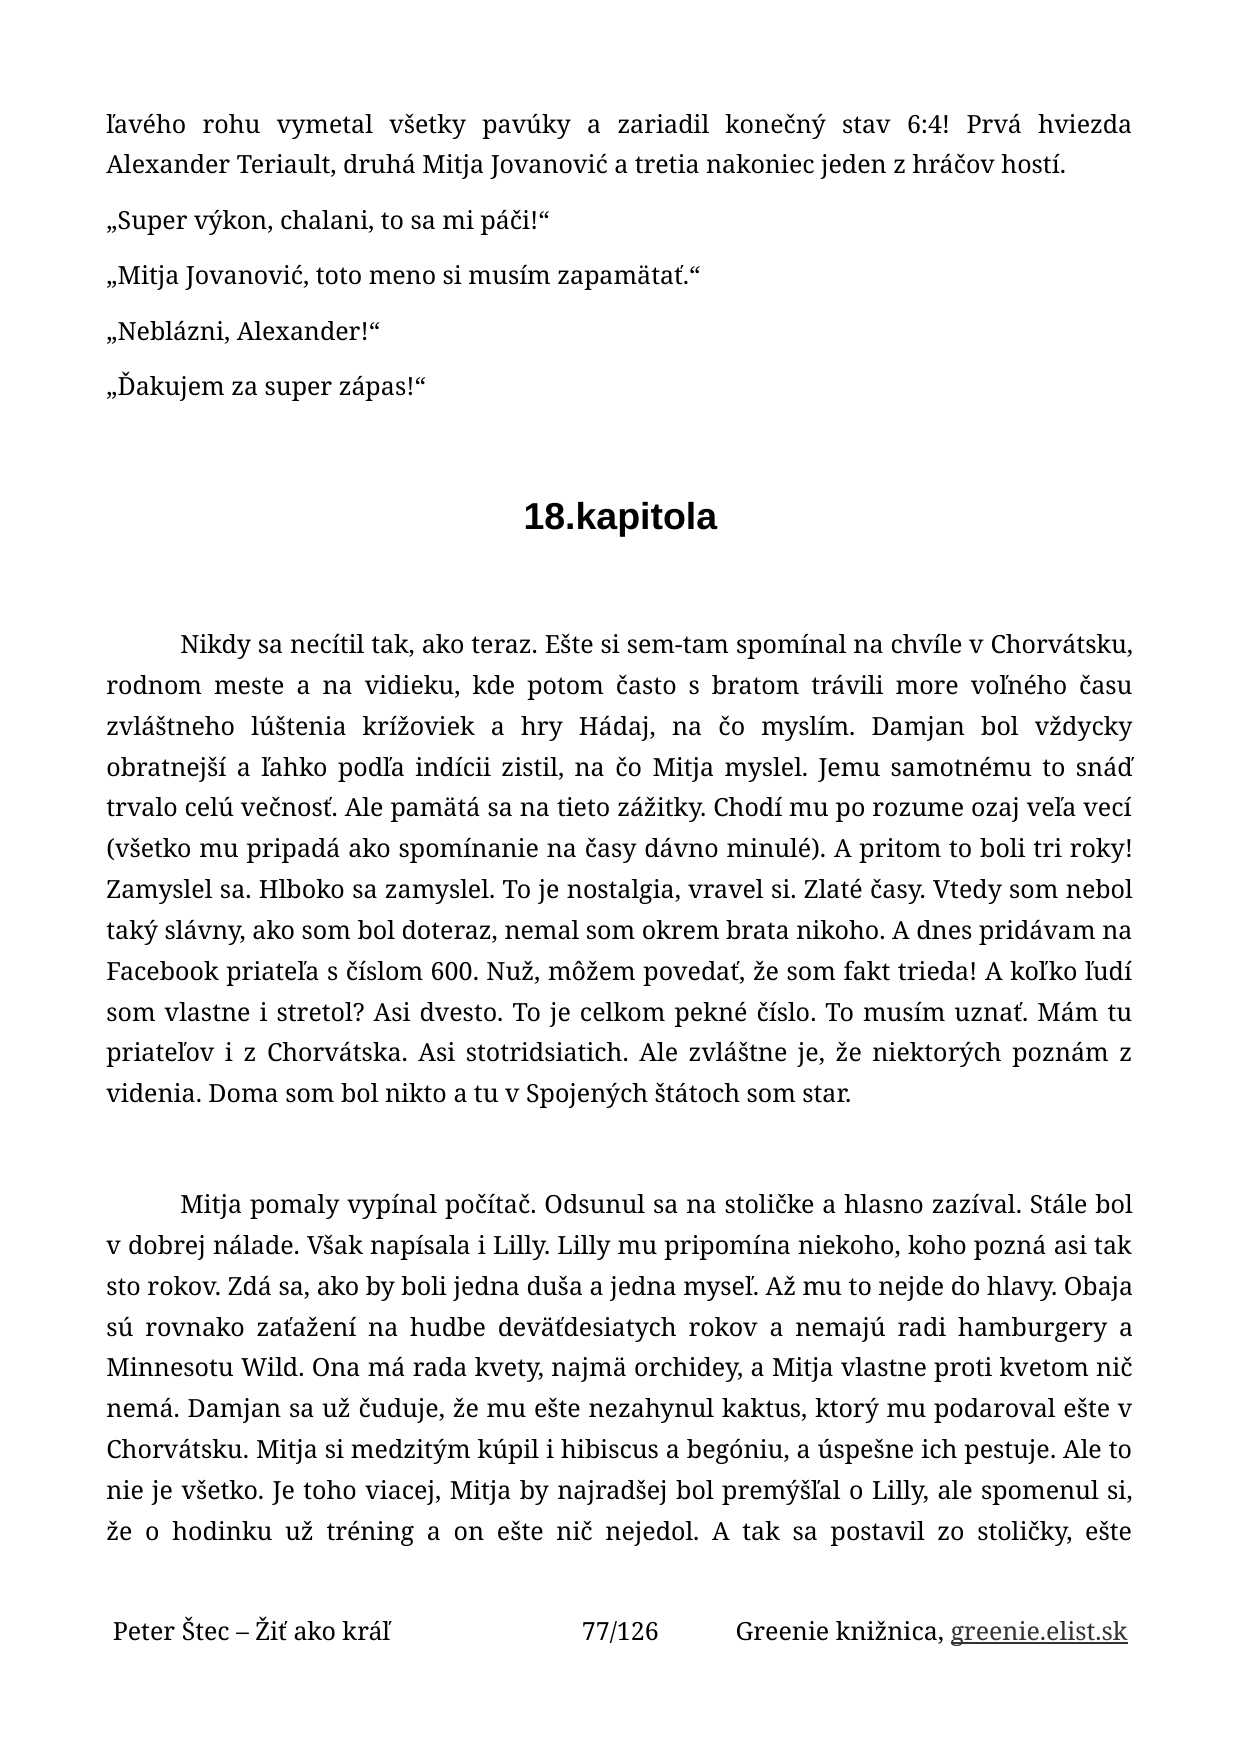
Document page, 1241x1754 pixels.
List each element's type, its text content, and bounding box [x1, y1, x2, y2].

text ľavého rohu vymetal všetky pavúky a zariadil konečný stav 6:4! Prvá hviezda Alexander Teriault, druhá Mitja Jovanović a tretia nakoniec jeden z hráčov hostí. [106, 106, 1134, 181]
text „Ďakujem za super zápas!“ [106, 369, 1134, 403]
text Mitja pomaly vypínal počítač. Odsunul sa na stoličke a hlasno zazíval. Stále bol v dobrej nálade. Však napísala i Lilly. Lilly mu pripomína niekoho, koho pozná asi tak sto rokov. Zdá sa, ako by boli jedna duša a jedna myseľ. Až mu to nejde do hlavy. Obaja sú rovnako zaťažení na hudbe deväťdesiatych rokov a nemajú radi hamburgery a Minnesotu Wild. Ona má rada kvety, najmä orchidey, a Mitja vlastne proti kvetom nič nemá. Damjan sa už čuduje, že mu ešte nezahynul kaktus, ktorý mu podaroval ešte v Chorvátsku. Mitja si medzitým kúpil i hibiscus a begóniu, a úspešne ich pestuje. Ale to nie je všetko. Je toho viacej, Mitja by najradšej bol premýšľal o Lilly, ale spomenul si, že o hodinku už tréning a on ešte nič nejedol. A tak sa postavil zo stoličky, ešte [106, 1187, 1134, 1547]
text „Mitja Jovanović, toto meno si musím zapamätať.“ [106, 258, 1134, 292]
text „Super výkon, chalani, to sa mi páči!“ [106, 202, 1134, 237]
text Nikdy sa necítil tak, ako teraz. Ešte si sem-tam spomínal na chvíle v Chorvátsku, rodnom meste a na vidieku, kde potom často s bratom trávili more voľného času zvláštneho lúštenia krížoviek a hry Hádaj, na čo myslím. Damjan bol vždycky obratnejší a ľahko podľa indícii zistil, na čo Mitja myslel. Jemu samotnému to snáď trvalo celú večnosť. Ale pamätá sa na tieto zážitky. Chodí mu po rozume ozaj veľa vecí (všetko mu pripadá ako spomínanie na časy dávno minulé). A pritom to boli tri roky! Zamyslel sa. Hlboko sa zamyslel. To je nostalgia, vravel si. Zlaté časy. Vtedy som nebol taký slávny, ako som bol doteraz, nemal som okrem brata nikoho. A dnes pridávam na Facebook priateľa s číslom 600. Nuž, môžem povedať, že som fakt trieda! A koľko ľudí som vlastne i stretol? Asi dvesto. To je celkom pekné číslo. To musím uznať. Mám tu priateľov i z Chorvátska. Asi stotridsiatich. Ale zvláštne je, že niektorých poznám z videnia. Doma som bol nikto a tu v Spojených štátoch som star. [106, 627, 1134, 1110]
subtitle 18.kapitola [106, 494, 1134, 537]
text „Neblázni, Alexander!“ [106, 313, 1134, 347]
